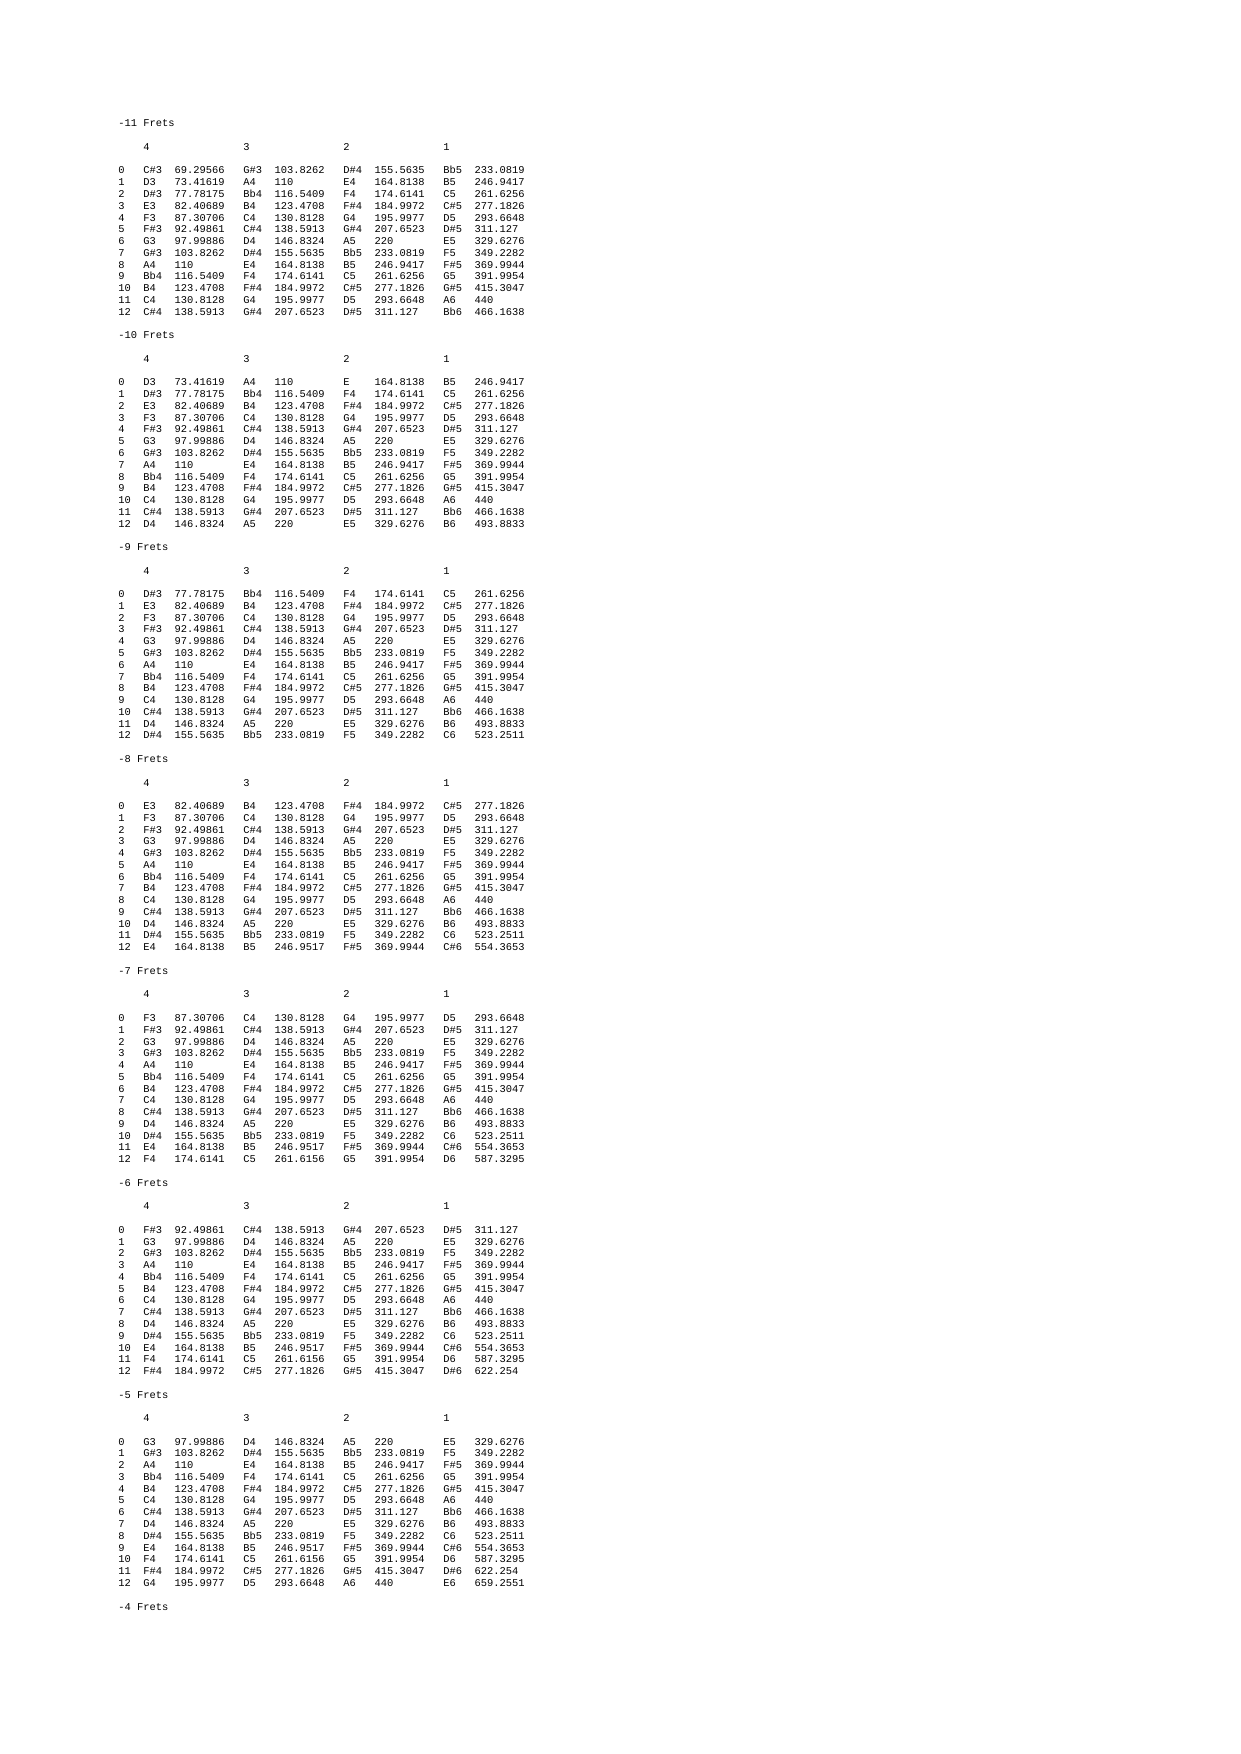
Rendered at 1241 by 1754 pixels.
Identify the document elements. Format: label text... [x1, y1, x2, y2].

text 11 D4 146.8324 A5 220 E5 329.6276 B6 493.8833 [118, 718, 1122, 730]
text 0 G3 97.99886 D4 146.8324 A5 220 E5 329.6276 [118, 1436, 1122, 1448]
text 9 C#4 138.5913 G#4 207.6523 D#5 311.127 Bb6 466.1638 [118, 907, 1122, 918]
text -7 Frets [118, 966, 1122, 977]
text 7 A4 110 E4 164.8138 B5 246.9417 F#5 369.9944 [118, 459, 1122, 471]
text 6 C#4 138.5913 G#4 207.6523 D#5 311.127 Bb6 466.1638 [118, 1507, 1122, 1519]
text 5 G#3 103.8262 D#4 155.5635 Bb5 233.0819 F5 349.2282 [118, 648, 1122, 659]
text 5 F#3 92.49861 C#4 138.5913 G#4 207.6523 D#5 311.127 [118, 224, 1122, 236]
text 9 E4 164.8138 B5 246.9517 F#5 369.9944 C#6 554.3653 [118, 1542, 1122, 1554]
text 3 G#3 103.8262 D#4 155.5635 Bb5 233.0819 F5 349.2282 [118, 1048, 1122, 1060]
text 8 B4 123.4708 F#4 184.9972 C#5 277.1826 G#5 415.3047 [118, 683, 1122, 695]
text -11 Frets [118, 118, 1122, 130]
text 2 A4 110 E4 164.8138 B5 246.9417 F#5 369.9944 [118, 1460, 1122, 1472]
text 8 Bb4 116.5409 F4 174.6141 C5 261.6256 G5 391.9954 [118, 471, 1122, 483]
text 5 B4 123.4708 F#4 184.9972 C#5 277.1826 G#5 415.3047 [118, 1283, 1122, 1295]
text -6 Frets [118, 1177, 1122, 1189]
text 4 A4 110 E4 164.8138 B5 246.9417 F#5 369.9944 [118, 1060, 1122, 1072]
text 1 F#3 92.49861 C#4 138.5913 G#4 207.6523 D#5 311.127 [118, 1024, 1122, 1036]
text 2 E3 82.40689 B4 123.4708 F#4 184.9972 C#5 277.1826 [118, 401, 1122, 412]
text 0 D#3 77.78175 Bb4 116.5409 F4 174.6141 C5 261.6256 [118, 589, 1122, 601]
text 11 E4 164.8138 B5 246.9517 F#5 369.9944 C#6 554.3653 [118, 1142, 1122, 1154]
text 7 C4 130.8128 G4 195.9977 D5 293.6648 A6 440 [118, 1095, 1122, 1107]
text 8 C#4 138.5913 G#4 207.6523 D#5 311.127 Bb6 466.1638 [118, 1107, 1122, 1119]
text 3 E3 82.40689 B4 123.4708 F#4 184.9972 C#5 277.1826 [118, 201, 1122, 212]
text 2 D#3 77.78175 Bb4 116.5409 F4 174.6141 C5 261.6256 [118, 189, 1122, 201]
text 12 D#4 155.5635 Bb5 233.0819 F5 349.2282 C6 523.2511 [118, 730, 1122, 742]
text -5 Frets [118, 1389, 1122, 1401]
text 8 D#4 155.5635 Bb5 233.0819 F5 349.2282 C6 523.2511 [118, 1531, 1122, 1542]
text 4 3 2 1 [118, 565, 1122, 577]
text 12 E4 164.8138 B5 246.9517 F#5 369.9944 C#6 554.3653 [118, 942, 1122, 954]
text 11 F4 174.6141 C5 261.6156 G5 391.9954 D6 587.3295 [118, 1354, 1122, 1366]
text 4 3 2 1 [118, 1201, 1122, 1213]
text 11 C#4 138.5913 G#4 207.6523 D#5 311.127 Bb6 466.1638 [118, 507, 1122, 518]
text 8 C4 130.8128 G4 195.9977 D5 293.6648 A6 440 [118, 895, 1122, 907]
text 0 F#3 92.49861 C#4 138.5913 G#4 207.6523 D#5 311.127 [118, 1224, 1122, 1236]
text 0 D3 73.41619 A4 110 E 164.8138 B5 246.9417 [118, 377, 1122, 389]
text 4 3 2 1 [118, 777, 1122, 789]
text 6 G3 97.99886 D4 146.8324 A5 220 E5 329.6276 [118, 236, 1122, 248]
text 9 D#4 155.5635 Bb5 233.0819 F5 349.2282 C6 523.2511 [118, 1331, 1122, 1342]
text -8 Frets [118, 754, 1122, 766]
text 4 B4 123.4708 F#4 184.9972 C#5 277.1826 G#5 415.3047 [118, 1483, 1122, 1495]
text 10 E4 164.8138 B5 246.9517 F#5 369.9944 C#6 554.3653 [118, 1342, 1122, 1354]
text 6 A4 110 E4 164.8138 B5 246.9417 F#5 369.9944 [118, 659, 1122, 671]
text 12 F#4 184.9972 C#5 277.1826 G#5 415.3047 D#6 622.254 [118, 1366, 1122, 1378]
text 2 G3 97.99886 D4 146.8324 A5 220 E5 329.6276 [118, 1036, 1122, 1048]
text 6 C4 130.8128 G4 195.9977 D5 293.6648 A6 440 [118, 1295, 1122, 1307]
text 1 E3 82.40689 B4 123.4708 F#4 184.9972 C#5 277.1826 [118, 601, 1122, 612]
text 1 D#3 77.78175 Bb4 116.5409 F4 174.6141 C5 261.6256 [118, 389, 1122, 401]
text 4 F#3 92.49861 C#4 138.5913 G#4 207.6523 D#5 311.127 [118, 424, 1122, 436]
text 12 C#4 138.5913 G#4 207.6523 D#5 311.127 Bb6 466.1638 [118, 306, 1122, 318]
text 9 C4 130.8128 G4 195.9977 D5 293.6648 A6 440 [118, 695, 1122, 707]
text 10 C#4 138.5913 G#4 207.6523 D#5 311.127 Bb6 466.1638 [118, 707, 1122, 718]
text 12 D4 146.8324 A5 220 E5 329.6276 B6 493.8833 [118, 518, 1122, 530]
text 4 G3 97.99886 D4 146.8324 A5 220 E5 329.6276 [118, 636, 1122, 648]
text 10 B4 123.4708 F#4 184.9972 C#5 277.1826 G#5 415.3047 [118, 283, 1122, 295]
text 1 G#3 103.8262 D#4 155.5635 Bb5 233.0819 F5 349.2282 [118, 1448, 1122, 1460]
text -9 Frets [118, 542, 1122, 554]
text 6 Bb4 116.5409 F4 174.6141 C5 261.6256 G5 391.9954 [118, 871, 1122, 883]
text -10 Frets [118, 330, 1122, 342]
text 10 D4 146.8324 A5 220 E5 329.6276 B6 493.8833 [118, 918, 1122, 930]
text 1 D3 73.41619 A4 110 E4 164.8138 B5 246.9417 [118, 177, 1122, 189]
text 2 F3 87.30706 C4 130.8128 G4 195.9977 D5 293.6648 [118, 612, 1122, 624]
text 0 E3 82.40689 B4 123.4708 F#4 184.9972 C#5 277.1826 [118, 801, 1122, 813]
text 0 F3 87.30706 C4 130.8128 G4 195.9977 D5 293.6648 [118, 1013, 1122, 1024]
text 11 F#4 184.9972 C#5 277.1826 G#5 415.3047 D#6 622.254 [118, 1566, 1122, 1578]
text 6 B4 123.4708 F#4 184.9972 C#5 277.1826 G#5 415.3047 [118, 1083, 1122, 1095]
text 6 G#3 103.8262 D#4 155.5635 Bb5 233.0819 F5 349.2282 [118, 448, 1122, 459]
text 7 Bb4 116.5409 F4 174.6141 C5 261.6256 G5 391.9954 [118, 671, 1122, 683]
text 4 Bb4 116.5409 F4 174.6141 C5 261.6256 G5 391.9954 [118, 1272, 1122, 1283]
text 12 F4 174.6141 C5 261.6156 G5 391.9954 D6 587.3295 [118, 1154, 1122, 1166]
text 3 Bb4 116.5409 F4 174.6141 C5 261.6256 G5 391.9954 [118, 1472, 1122, 1483]
text 1 G3 97.99886 D4 146.8324 A5 220 E5 329.6276 [118, 1236, 1122, 1248]
text 7 D4 146.8324 A5 220 E5 329.6276 B6 493.8833 [118, 1519, 1122, 1531]
text 10 C4 130.8128 G4 195.9977 D5 293.6648 A6 440 [118, 495, 1122, 507]
text 8 A4 110 E4 164.8138 B5 246.9417 F#5 369.9944 [118, 259, 1122, 271]
text 4 G#3 103.8262 D#4 155.5635 Bb5 233.0819 F5 349.2282 [118, 848, 1122, 860]
text 9 B4 123.4708 F#4 184.9972 C#5 277.1826 G#5 415.3047 [118, 483, 1122, 495]
text 3 F3 87.30706 C4 130.8128 G4 195.9977 D5 293.6648 [118, 412, 1122, 424]
text 10 F4 174.6141 C5 261.6156 G5 391.9954 D6 587.3295 [118, 1554, 1122, 1566]
text 7 C#4 138.5913 G#4 207.6523 D#5 311.127 Bb6 466.1638 [118, 1307, 1122, 1319]
text 9 Bb4 116.5409 F4 174.6141 C5 261.6256 G5 391.9954 [118, 271, 1122, 283]
text 3 G3 97.99886 D4 146.8324 A5 220 E5 329.6276 [118, 836, 1122, 848]
text 10 D#4 155.5635 Bb5 233.0819 F5 349.2282 C6 523.2511 [118, 1130, 1122, 1142]
text 4 3 2 1 [118, 142, 1122, 153]
text 3 F#3 92.49861 C#4 138.5913 G#4 207.6523 D#5 311.127 [118, 624, 1122, 636]
text 2 F#3 92.49861 C#4 138.5913 G#4 207.6523 D#5 311.127 [118, 824, 1122, 836]
text 5 A4 110 E4 164.8138 B5 246.9417 F#5 369.9944 [118, 860, 1122, 871]
text 2 G#3 103.8262 D#4 155.5635 Bb5 233.0819 F5 349.2282 [118, 1248, 1122, 1260]
text 5 C4 130.8128 G4 195.9977 D5 293.6648 A6 440 [118, 1495, 1122, 1507]
text 11 C4 130.8128 G4 195.9977 D5 293.6648 A6 440 [118, 295, 1122, 306]
text 4 F3 87.30706 C4 130.8128 G4 195.9977 D5 293.6648 [118, 212, 1122, 224]
text 12 G4 195.9977 D5 293.6648 A6 440 E6 659.2551 [118, 1578, 1122, 1589]
text 5 G3 97.99886 D4 146.8324 A5 220 E5 329.6276 [118, 436, 1122, 448]
text 8 D4 146.8324 A5 220 E5 329.6276 B6 493.8833 [118, 1319, 1122, 1331]
text 7 G#3 103.8262 D#4 155.5635 Bb5 233.0819 F5 349.2282 [118, 248, 1122, 259]
text 9 D4 146.8324 A5 220 E5 329.6276 B6 493.8833 [118, 1119, 1122, 1130]
text -4 Frets [118, 1601, 1122, 1613]
text 4 3 2 1 [118, 353, 1122, 365]
text 3 A4 110 E4 164.8138 B5 246.9417 F#5 369.9944 [118, 1260, 1122, 1272]
text 0 C#3 69.29566 G#3 103.8262 D#4 155.5635 Bb5 233.0819 [118, 165, 1122, 177]
text 7 B4 123.4708 F#4 184.9972 C#5 277.1826 G#5 415.3047 [118, 883, 1122, 895]
text 4 3 2 1 [118, 989, 1122, 1001]
text 4 3 2 1 [118, 1413, 1122, 1425]
text 5 Bb4 116.5409 F4 174.6141 C5 261.6256 G5 391.9954 [118, 1072, 1122, 1083]
text 1 F3 87.30706 C4 130.8128 G4 195.9977 D5 293.6648 [118, 813, 1122, 824]
text 11 D#4 155.5635 Bb5 233.0819 F5 349.2282 C6 523.2511 [118, 930, 1122, 942]
